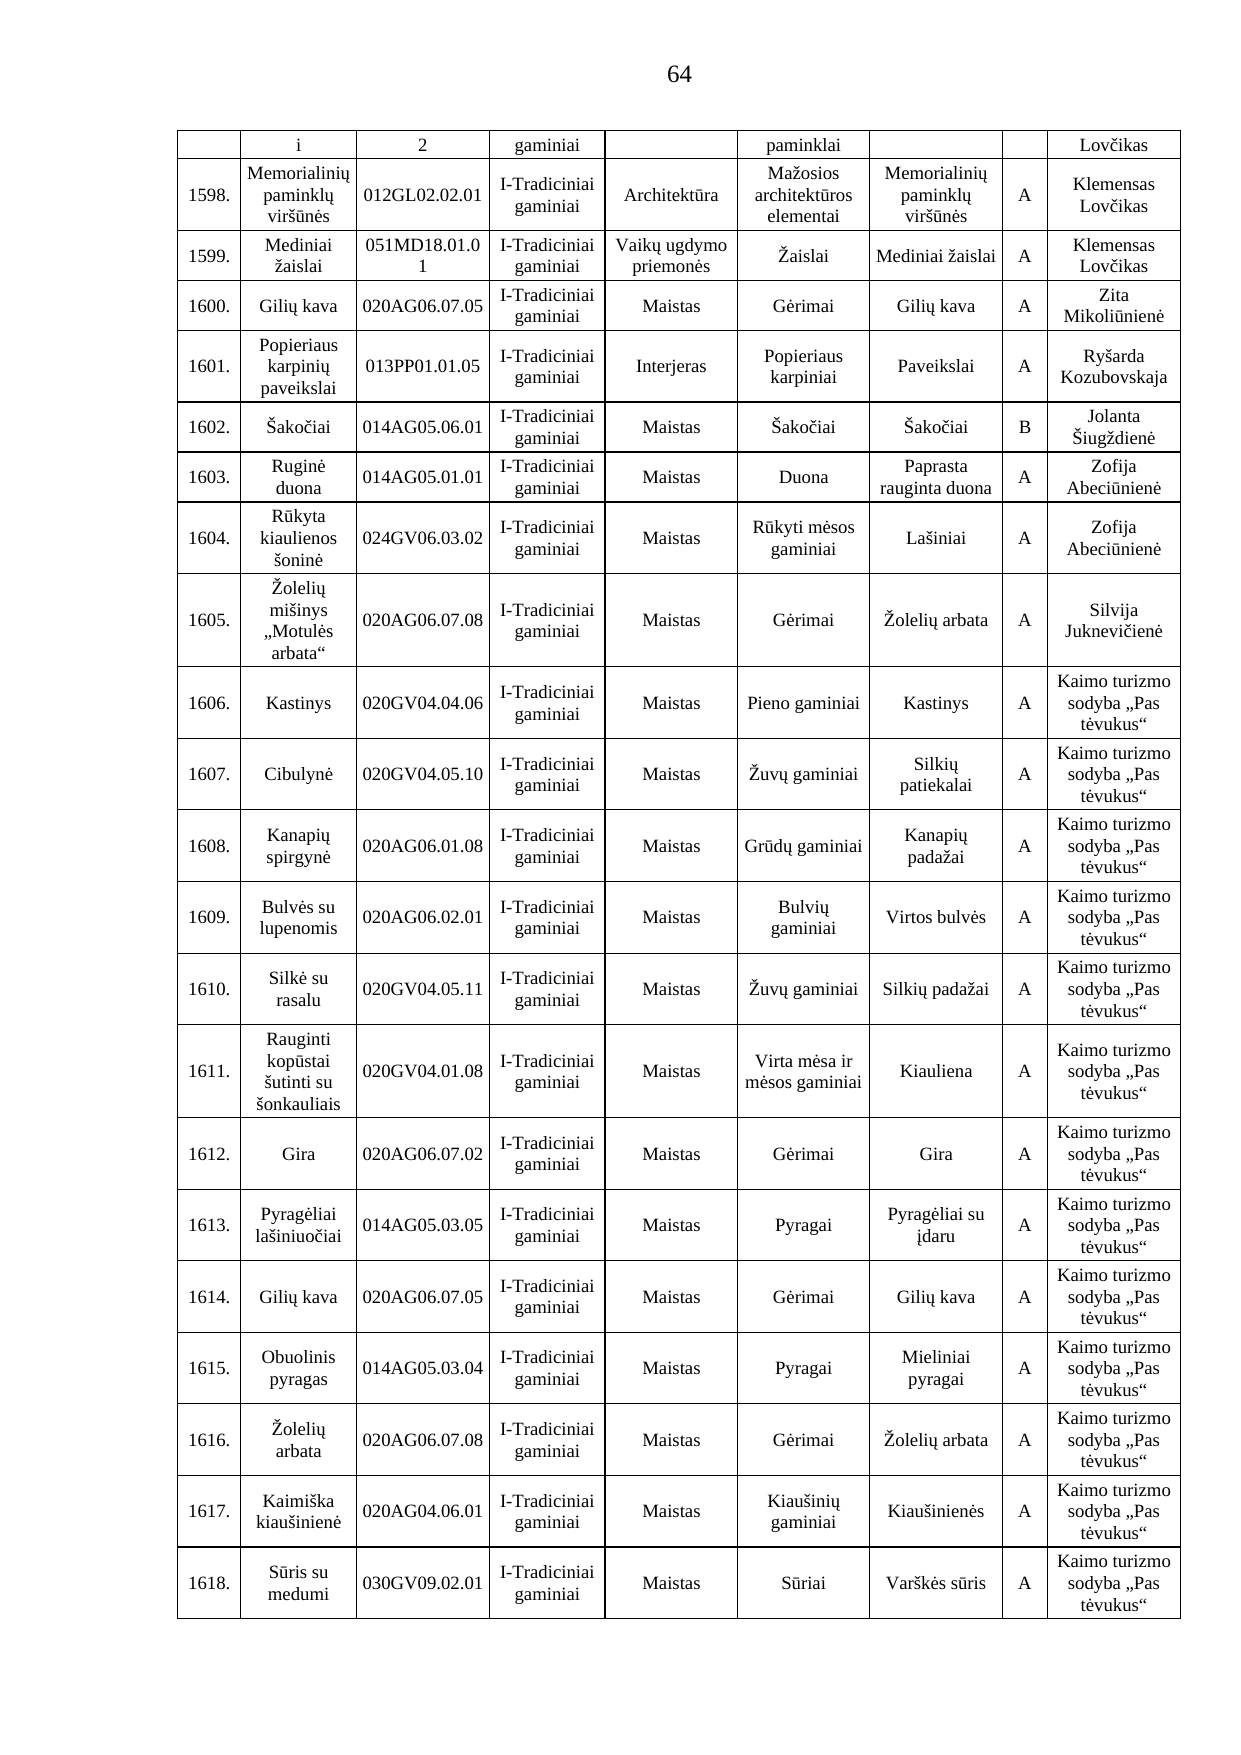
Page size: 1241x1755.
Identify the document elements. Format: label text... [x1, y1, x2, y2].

table_cell 020AG06.07.08 [357, 1404, 489, 1475]
table_cell Grūdų gaminiai [738, 810, 869, 881]
table_cell 014AG05.03.05 [357, 1190, 489, 1260]
table_cell i [241, 131, 356, 158]
table_cell Paveikslai [870, 331, 1002, 401]
table_cell Silkė su rasalu [241, 954, 356, 1024]
table_cell Rūkyti mėsos gaminiai [738, 503, 869, 573]
table_cell A [1003, 810, 1047, 881]
table_cell Kaimo turizmo sodyba „Pas tėvukus“ [1048, 1190, 1180, 1260]
table_cell I-Tradiciniai gaminiai [490, 503, 604, 573]
table_cell Klemensas Lovčikas [1048, 231, 1180, 280]
table_cell 020AG06.01.08 [357, 810, 489, 881]
table_cell Vaikų ugdymo priemonės [606, 231, 737, 280]
table_cell A [1003, 281, 1047, 330]
table_cell Silkių padažai [870, 954, 1002, 1024]
table_cell Bulvių gaminiai [738, 882, 869, 952]
table_cell 1608. [178, 810, 240, 881]
table_cell gaminiai [490, 131, 604, 158]
table_cell I-Tradiciniai gaminiai [490, 1404, 604, 1475]
table_cell Pyragai [738, 1190, 869, 1260]
table_cell Obuolinis pyragas [241, 1333, 356, 1403]
table_cell 020AG06.07.05 [357, 1261, 489, 1332]
table_cell Mediniai žaislai [241, 231, 356, 280]
table_cell 024GV06.03.02 [357, 503, 489, 573]
table_cell 020GV04.05.10 [357, 739, 489, 809]
table_cell Maistas [606, 1476, 737, 1546]
table_cell 012GL02.02.01 [357, 159, 489, 230]
table_cell Kiaušinienės [870, 1476, 1002, 1546]
table_cell Maistas [606, 667, 737, 738]
table_cell 1613. [178, 1190, 240, 1260]
table_cell Kaimo turizmo sodyba „Pas tėvukus“ [1048, 1548, 1180, 1618]
table_cell Žolelių arbata [241, 1404, 356, 1475]
table_cell Šakočiai [738, 403, 869, 451]
table_cell Pyragėliai lašiniuočiai [241, 1190, 356, 1260]
table_cell Rauginti kopūstai šutinti su šonkauliais [241, 1025, 356, 1117]
table_cell A [1003, 1118, 1047, 1189]
table_cell Lovčikas [1048, 131, 1180, 158]
table_cell Maistas [606, 1118, 737, 1189]
table_cell Popieriaus karpinių paveikslai [241, 331, 356, 401]
table_cell [178, 131, 240, 158]
table_cell I-Tradiciniai gaminiai [490, 1025, 604, 1117]
table_cell [606, 131, 737, 158]
table_cell Gėrimai [738, 1118, 869, 1189]
table_cell 1611. [178, 1025, 240, 1117]
table_cell A [1003, 1548, 1047, 1618]
table_cell A [1003, 1476, 1047, 1546]
table_cell 1600. [178, 281, 240, 330]
table_cell Žuvų gaminiai [738, 954, 869, 1024]
table_cell I-Tradiciniai gaminiai [490, 1333, 604, 1403]
table_cell Gėrimai [738, 1404, 869, 1475]
table_cell Kiaušinių gaminiai [738, 1476, 869, 1546]
table_cell Silvija Juknevičienė [1048, 574, 1180, 666]
table_cell A [1003, 1261, 1047, 1332]
table_cell 1609. [178, 882, 240, 952]
table_cell Kaimiška kiaušinienė [241, 1476, 356, 1546]
table_cell 020AG04.06.01 [357, 1476, 489, 1546]
table_cell Architektūra [606, 159, 737, 230]
table_cell 1607. [178, 739, 240, 809]
table_cell 1601. [178, 331, 240, 401]
table_cell Zita Mikoliūnienė [1048, 281, 1180, 330]
table_cell A [1003, 954, 1047, 1024]
table_cell I-Tradiciniai gaminiai [490, 882, 604, 952]
table_cell Ruginė duona [241, 453, 356, 501]
table_cell 1598. [178, 159, 240, 230]
table_cell Duona [738, 453, 869, 501]
table_cell Maistas [606, 810, 737, 881]
table_cell I-Tradiciniai gaminiai [490, 231, 604, 280]
table_cell A [1003, 1190, 1047, 1260]
table_cell Gira [870, 1118, 1002, 1189]
table_cell I-Tradiciniai gaminiai [490, 574, 604, 666]
table_cell A [1003, 667, 1047, 738]
table_cell I-Tradiciniai gaminiai [490, 667, 604, 738]
table_cell Mediniai žaislai [870, 231, 1002, 280]
table_cell 1616. [178, 1404, 240, 1475]
table_cell Gira [241, 1118, 356, 1189]
table_cell Kaimo turizmo sodyba „Pas tėvukus“ [1048, 667, 1180, 738]
table_cell 020GV04.05.11 [357, 954, 489, 1024]
table_cell Memorialinių paminklų viršūnės [870, 159, 1002, 230]
table_cell Maistas [606, 954, 737, 1024]
table_cell A [1003, 453, 1047, 501]
table_cell I-Tradiciniai gaminiai [490, 281, 604, 330]
table_cell Rūkyta kiaulienos šoninė [241, 503, 356, 573]
table_cell paminklai [738, 131, 869, 158]
table_cell Silkių patiekalai [870, 739, 1002, 809]
table_cell Zofija Abeciūnienė [1048, 453, 1180, 501]
table_cell Memorialinių paminklų viršūnės [241, 159, 356, 230]
table_cell I-Tradiciniai gaminiai [490, 1476, 604, 1546]
table_cell A [1003, 503, 1047, 573]
table_cell Gėrimai [738, 281, 869, 330]
table_cell B [1003, 403, 1047, 451]
table_cell 020AG06.02.01 [357, 882, 489, 952]
table_cell Žolelių arbata [870, 574, 1002, 666]
table_cell I-Tradiciniai gaminiai [490, 954, 604, 1024]
table_cell 014AG05.01.01 [357, 453, 489, 501]
table_cell Klemensas Lovčikas [1048, 159, 1180, 230]
table_cell Gilių kava [870, 1261, 1002, 1332]
table_cell 1602. [178, 403, 240, 451]
table_cell 1605. [178, 574, 240, 666]
table_cell I-Tradiciniai gaminiai [490, 1261, 604, 1332]
table_cell A [1003, 739, 1047, 809]
table_cell Šakočiai [870, 403, 1002, 451]
table_cell Kanapių spirgynė [241, 810, 356, 881]
table_cell Popieriaus karpiniai [738, 331, 869, 401]
table_cell Zofija Abeciūnienė [1048, 503, 1180, 573]
table_cell Maistas [606, 1548, 737, 1618]
table_cell Žaislai [738, 231, 869, 280]
table_cell 020AG06.07.05 [357, 281, 489, 330]
table_cell 1606. [178, 667, 240, 738]
table_cell A [1003, 231, 1047, 280]
table_cell 1610. [178, 954, 240, 1024]
table_cell Maistas [606, 574, 737, 666]
table_cell Maistas [606, 403, 737, 451]
table_cell A [1003, 159, 1047, 230]
table_cell 1599. [178, 231, 240, 280]
table_cell A [1003, 1404, 1047, 1475]
table_cell Pyragai [738, 1333, 869, 1403]
table_cell 1603. [178, 453, 240, 501]
table_cell 2 [357, 131, 489, 158]
table_cell I-Tradiciniai gaminiai [490, 1190, 604, 1260]
table_cell Maistas [606, 281, 737, 330]
table_cell Žolelių mišinys „Motulės arbata“ [241, 574, 356, 666]
table_cell Gėrimai [738, 1261, 869, 1332]
table_cell 020GV04.04.06 [357, 667, 489, 738]
table_cell I-Tradiciniai gaminiai [490, 159, 604, 230]
table_cell Sūris su medumi [241, 1548, 356, 1618]
table_cell 014AG05.03.04 [357, 1333, 489, 1403]
table_cell Ryšarda Kozubovskaja [1048, 331, 1180, 401]
table_cell Kastinys [870, 667, 1002, 738]
table_cell Virtos bulvės [870, 882, 1002, 952]
table_cell Pieno gaminiai [738, 667, 869, 738]
table_cell A [1003, 331, 1047, 401]
table_cell A [1003, 1025, 1047, 1117]
table_cell Gilių kava [870, 281, 1002, 330]
table_cell A [1003, 574, 1047, 666]
table_cell I-Tradiciniai gaminiai [490, 1548, 604, 1618]
table_cell Kaimo turizmo sodyba „Pas tėvukus“ [1048, 1025, 1180, 1117]
table_cell A [1003, 1333, 1047, 1403]
table_cell 013PP01.01.05 [357, 331, 489, 401]
table_cell I-Tradiciniai gaminiai [490, 810, 604, 881]
table_cell Kiauliena [870, 1025, 1002, 1117]
table_cell Maistas [606, 1261, 737, 1332]
table_cell Pyragėliai su įdaru [870, 1190, 1002, 1260]
table_cell 030GV09.02.01 [357, 1548, 489, 1618]
table_cell I-Tradiciniai gaminiai [490, 453, 604, 501]
table_cell Maistas [606, 739, 737, 809]
table_cell Mažosios architektūros elementai [738, 159, 869, 230]
table_cell Cibulynė [241, 739, 356, 809]
table_cell 020AG06.07.08 [357, 574, 489, 666]
table_cell I-Tradiciniai gaminiai [490, 739, 604, 809]
table_cell Jolanta Šiugždienė [1048, 403, 1180, 451]
table_cell Kanapių padažai [870, 810, 1002, 881]
table_cell Kaimo turizmo sodyba „Pas tėvukus“ [1048, 1333, 1180, 1403]
table_cell Interjeras [606, 331, 737, 401]
table_cell 1617. [178, 1476, 240, 1546]
table_cell Mieliniai pyragai [870, 1333, 1002, 1403]
table_cell Paprasta rauginta duona [870, 453, 1002, 501]
table_cell I-Tradiciniai gaminiai [490, 331, 604, 401]
table_cell Kaimo turizmo sodyba „Pas tėvukus“ [1048, 1476, 1180, 1546]
table_cell 1612. [178, 1118, 240, 1189]
table_cell Varškės sūris [870, 1548, 1002, 1618]
table_cell Maistas [606, 1404, 737, 1475]
table_cell 1618. [178, 1548, 240, 1618]
table_cell 020AG06.07.02 [357, 1118, 489, 1189]
table_cell 051MD18.01.01 [357, 231, 489, 280]
table_cell 1615. [178, 1333, 240, 1403]
table_cell Sūriai [738, 1548, 869, 1618]
table_cell Gėrimai [738, 574, 869, 666]
table_cell Maistas [606, 1333, 737, 1403]
table_cell Kaimo turizmo sodyba „Pas tėvukus“ [1048, 810, 1180, 881]
table_cell Kaimo turizmo sodyba „Pas tėvukus“ [1048, 954, 1180, 1024]
table_cell [870, 131, 1002, 158]
table_cell Šakočiai [241, 403, 356, 451]
table_cell Žuvų gaminiai [738, 739, 869, 809]
table_cell 020GV04.01.08 [357, 1025, 489, 1117]
table_cell Gilių kava [241, 281, 356, 330]
table_cell Kastinys [241, 667, 356, 738]
table_cell Maistas [606, 1025, 737, 1117]
table_cell I-Tradiciniai gaminiai [490, 1118, 604, 1189]
table_cell Lašiniai [870, 503, 1002, 573]
table_cell I-Tradiciniai gaminiai [490, 403, 604, 451]
table_cell Virta mėsa ir mėsos gaminiai [738, 1025, 869, 1117]
table_cell Maistas [606, 882, 737, 952]
table_cell Kaimo turizmo sodyba „Pas tėvukus“ [1048, 1261, 1180, 1332]
table_cell Kaimo turizmo sodyba „Pas tėvukus“ [1048, 739, 1180, 809]
table_cell 1604. [178, 503, 240, 573]
table_cell 014AG05.06.01 [357, 403, 489, 451]
table_cell Žolelių arbata [870, 1404, 1002, 1475]
table_cell Maistas [606, 453, 737, 501]
table_cell Bulvės su lupenomis [241, 882, 356, 952]
table_cell Kaimo turizmo sodyba „Pas tėvukus“ [1048, 1118, 1180, 1189]
table_cell Maistas [606, 503, 737, 573]
table_cell Kaimo turizmo sodyba „Pas tėvukus“ [1048, 1404, 1180, 1475]
table_cell Maistas [606, 1190, 737, 1260]
table_cell Gilių kava [241, 1261, 356, 1332]
table_cell A [1003, 882, 1047, 952]
table_cell 1614. [178, 1261, 240, 1332]
table_cell [1003, 131, 1047, 158]
table_cell Kaimo turizmo sodyba „Pas tėvukus“ [1048, 882, 1180, 952]
